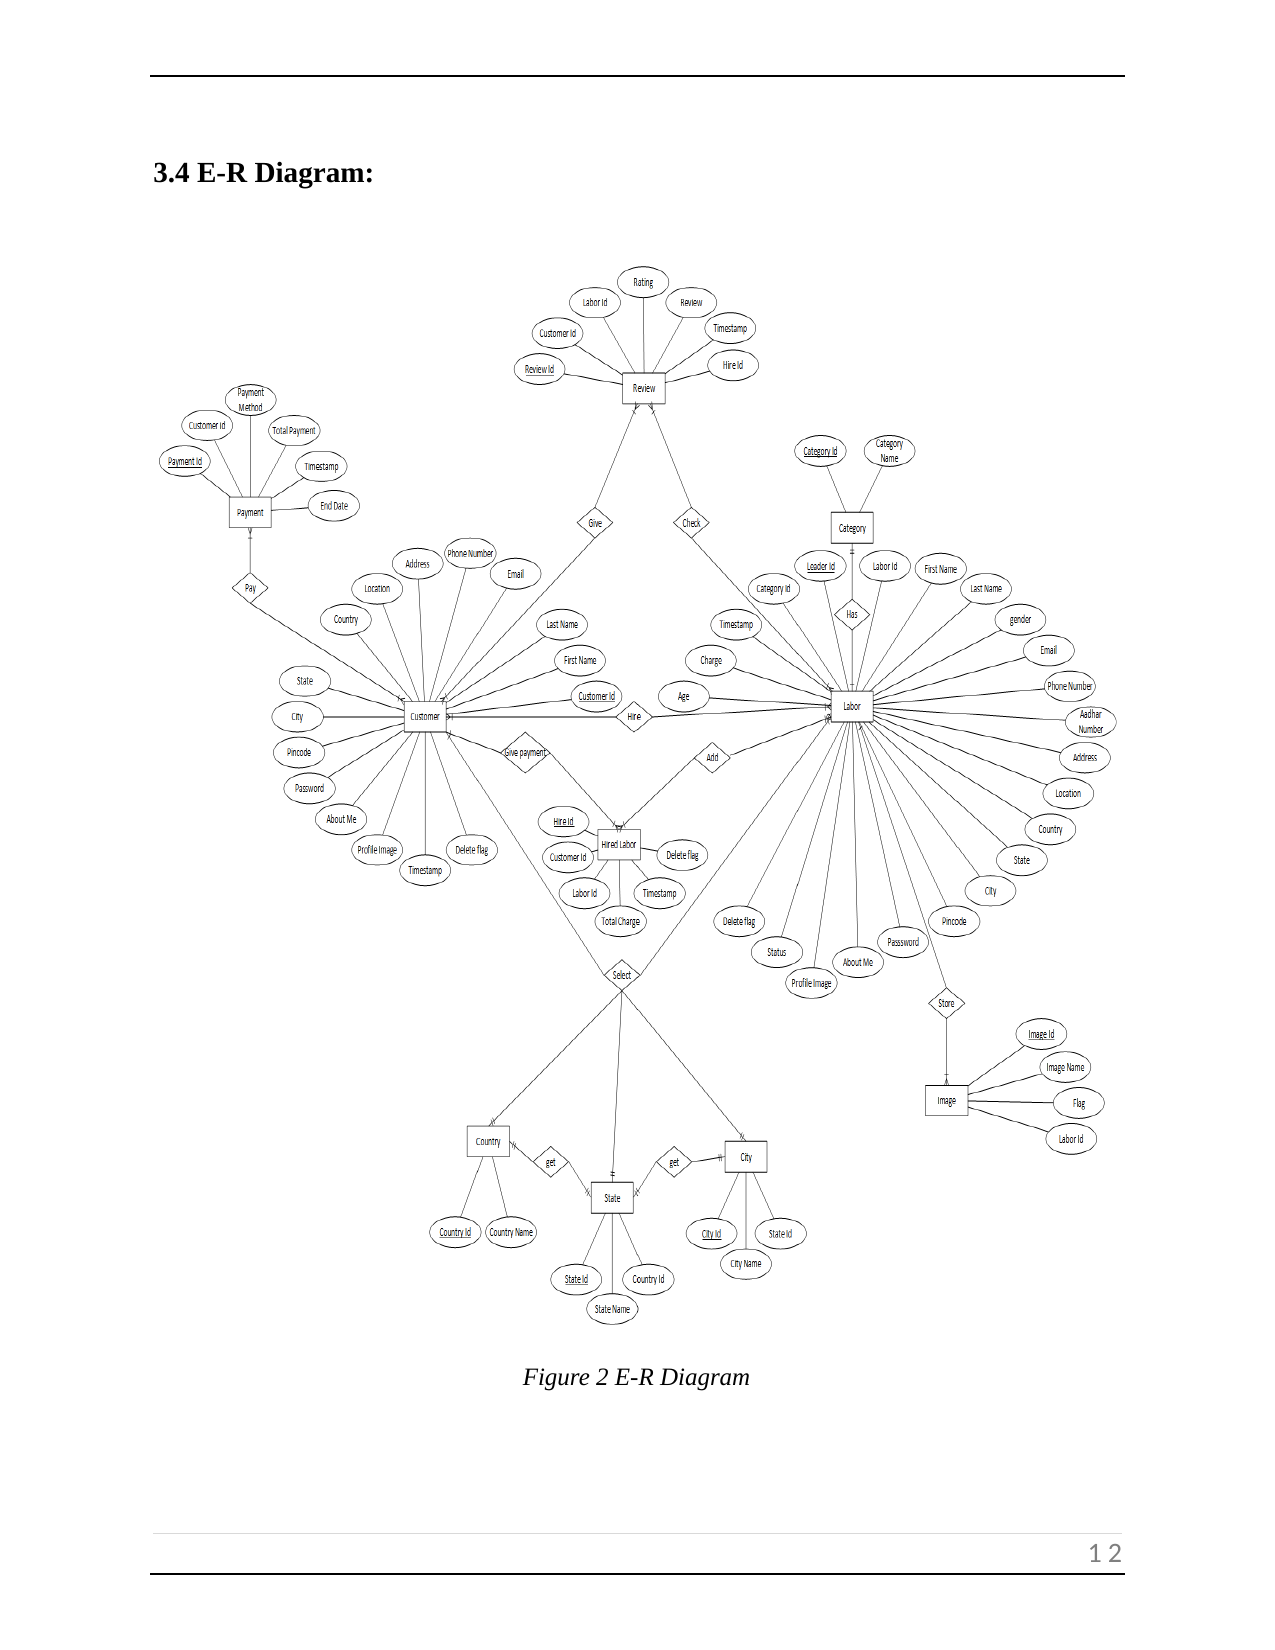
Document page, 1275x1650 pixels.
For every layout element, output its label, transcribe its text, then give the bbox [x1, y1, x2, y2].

text Figure 2 E-R Diagram [153, 1362, 1122, 1391]
picture [158, 265, 1117, 1325]
text 3.4 E-R Diagram: [153, 155, 1122, 189]
